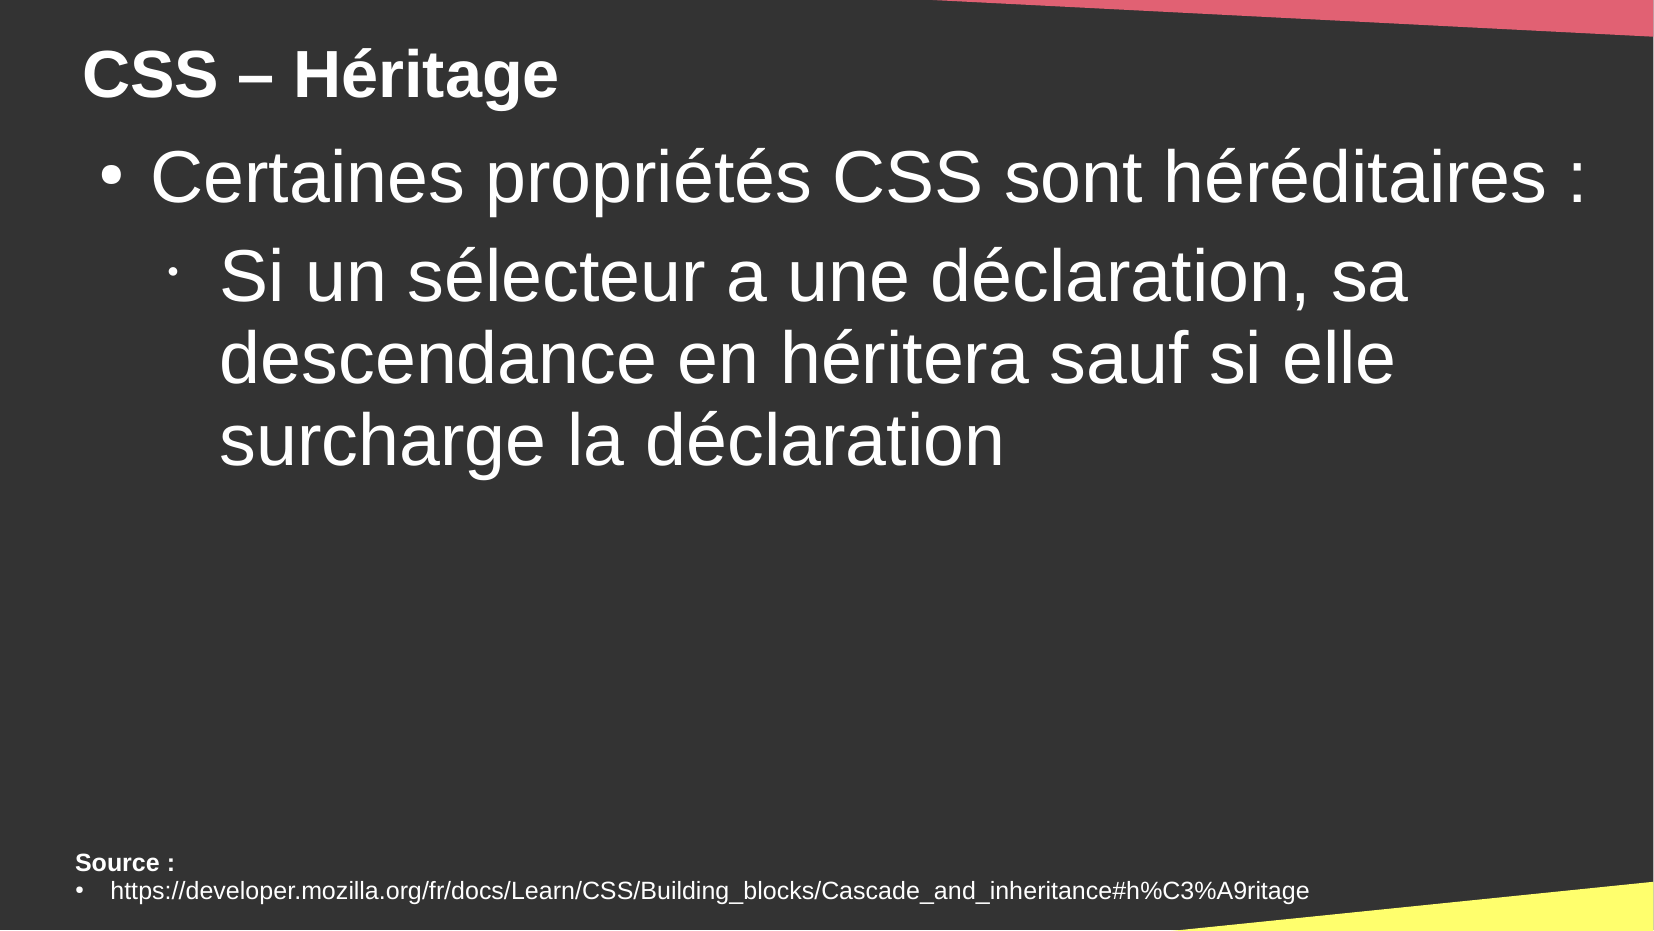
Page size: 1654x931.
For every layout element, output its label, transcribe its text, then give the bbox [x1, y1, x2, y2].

text_box [1170, 881, 1654, 931]
list Certaines propriétés CSS sont héréditaires : Si un sélecteur a une déclaration, sa descendance en héritera sauf si elle surcharge la déclaration [80, 135, 1605, 507]
title CSS – Héritage [82, 37, 1571, 122]
text_box Source : https://developer.mozilla.org/fr/docs/Learn/CSS/Building_blocks/Cascade_and_inheritance#h%C3%A9ritage [60, 841, 1546, 913]
text_box [932, 0, 1654, 37]
